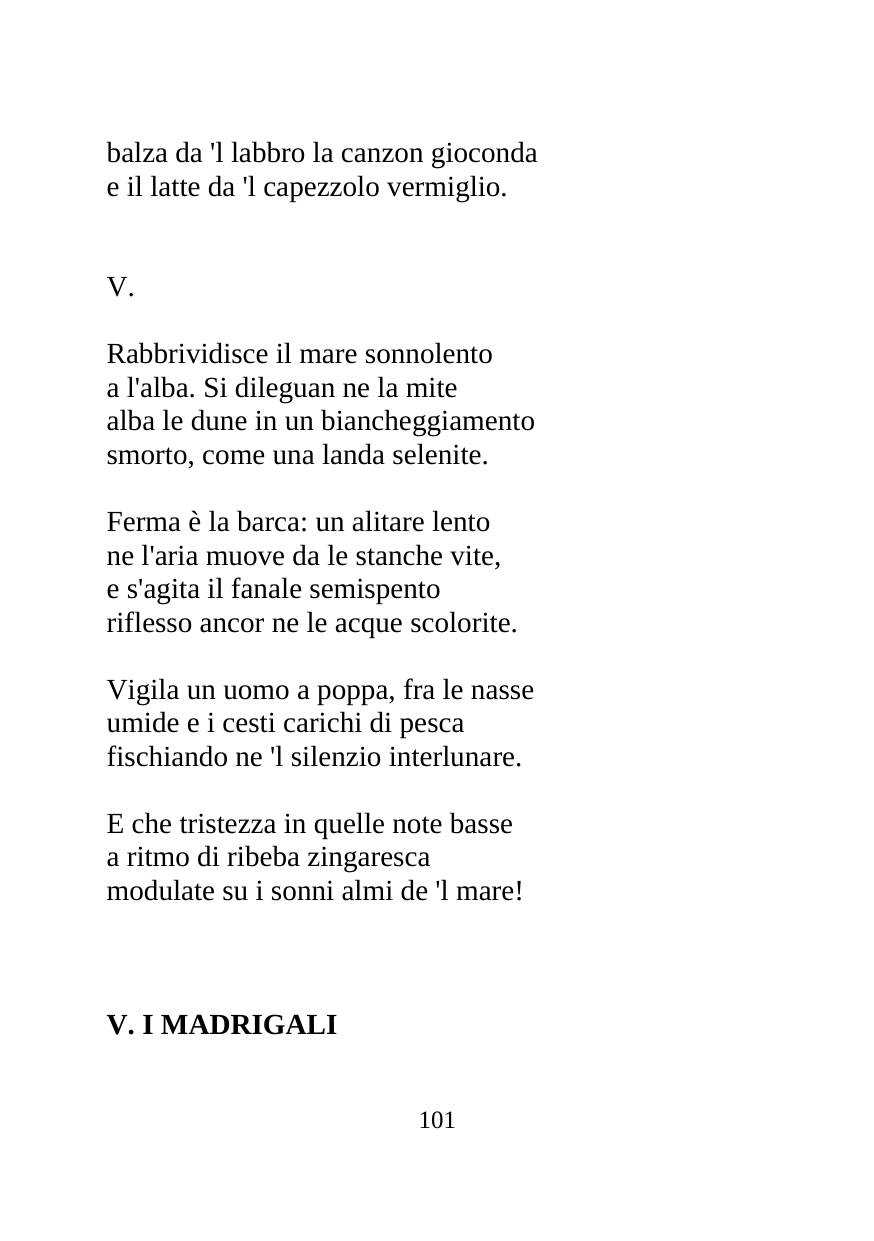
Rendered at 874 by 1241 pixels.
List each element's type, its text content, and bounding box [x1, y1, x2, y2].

text V. I MADRIGALI [106, 1007, 768, 1041]
text fischiando ne 'l silenzio interlunare. [106, 739, 768, 772]
text Ferma è la barca: un alitare lento [106, 504, 768, 538]
text ne l'aria muove da le stanche vite, [106, 538, 768, 571]
text alba le dune in un biancheggiamento [106, 403, 768, 437]
text a ritmo di ribeba zingaresca [106, 839, 768, 873]
text E che tristezza in quelle note basse [106, 806, 768, 839]
text umide e i cesti carichi di pesca [106, 705, 768, 739]
text riflesso ancor ne le acque scolorite. [106, 605, 768, 638]
text balza da 'l labbro la canzon gioconda [106, 135, 768, 169]
text V. [106, 269, 768, 303]
text a l'alba. Si dileguan ne la mite [106, 370, 768, 403]
text e il latte da 'l capezzolo vermiglio. [106, 169, 768, 202]
text Rabbrividisce il mare sonnolento [106, 336, 768, 370]
text modulate su i sonni almi de 'l mare! [106, 873, 768, 907]
text smorto, come una landa selenite. [106, 437, 768, 471]
text e s'agita il fanale semispento [106, 571, 768, 605]
text Vigila un uomo a poppa, fra le nasse [106, 672, 768, 705]
